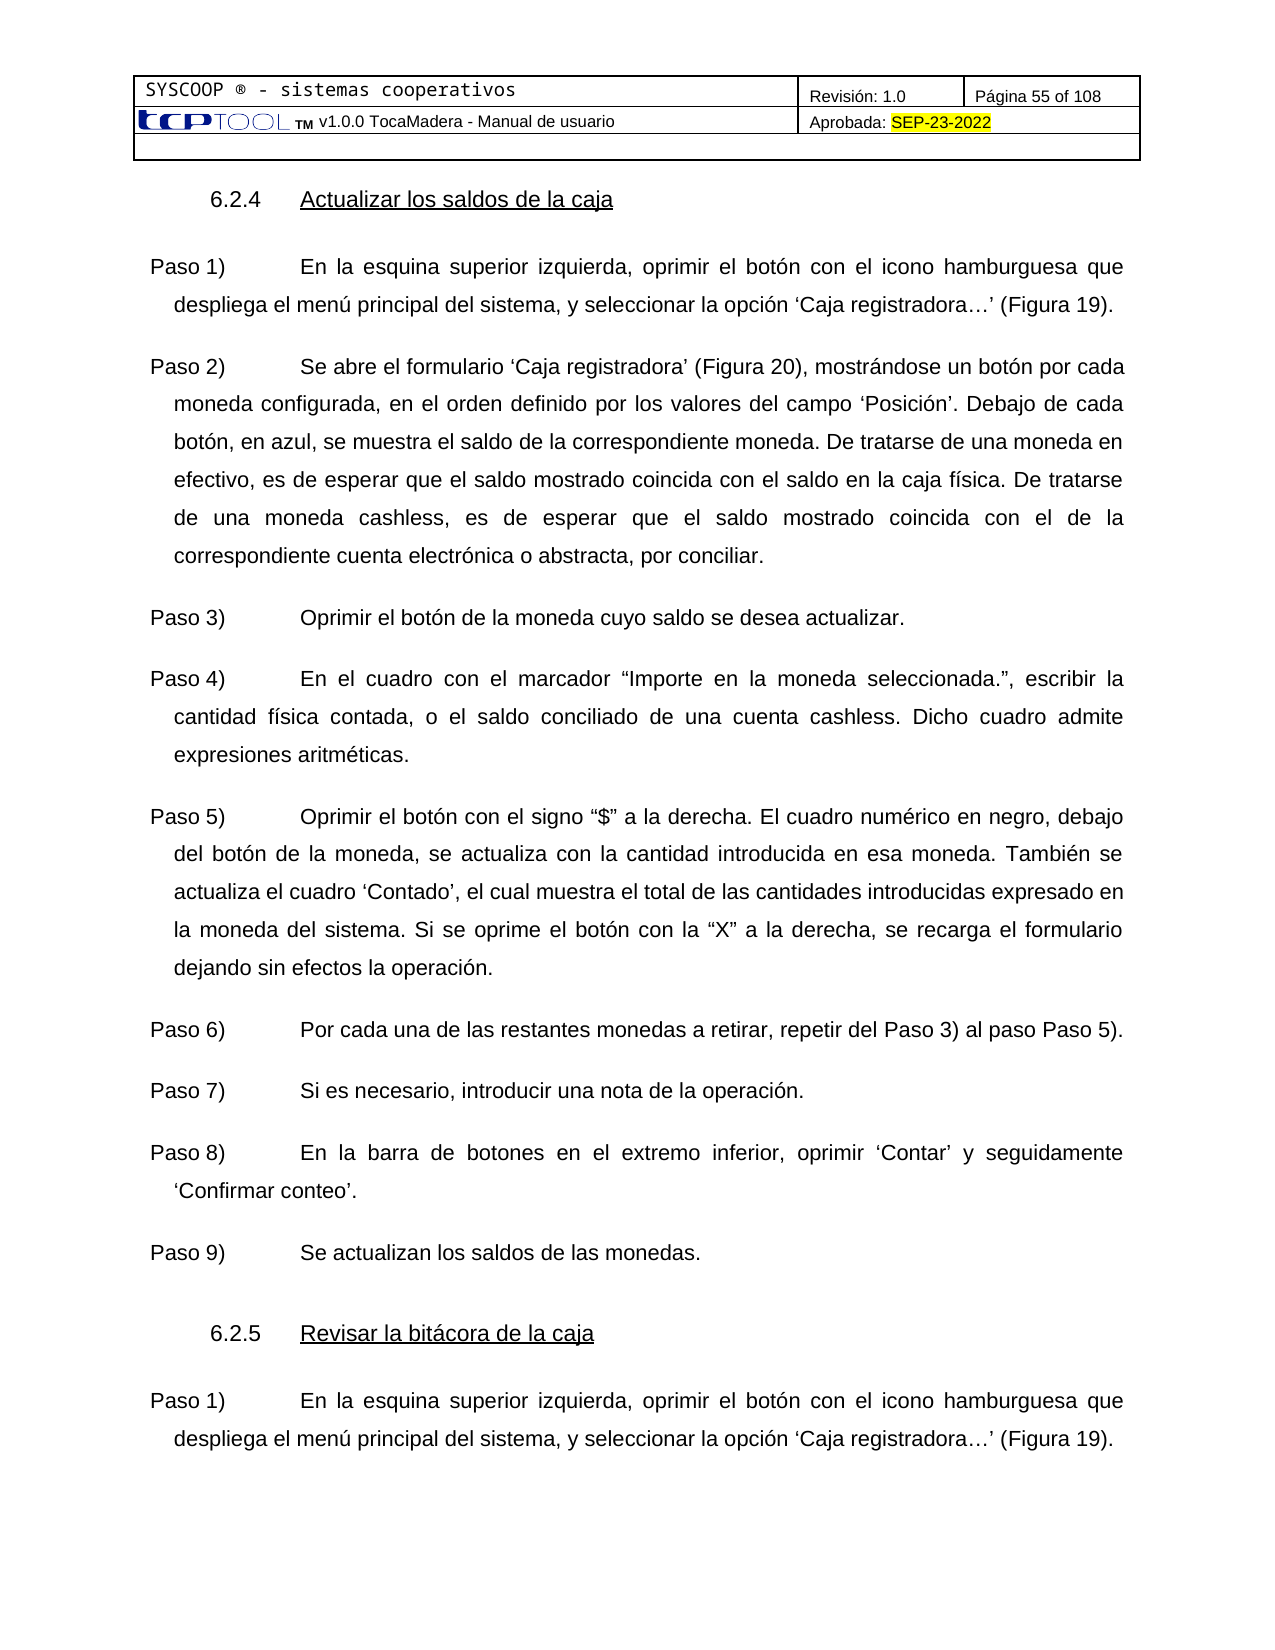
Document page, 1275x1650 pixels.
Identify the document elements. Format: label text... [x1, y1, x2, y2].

list En la esquina superior izquierda, oprimir el botón con el icono hamburguesa que despliega el menú principal del sistema, y seleccionar la opción ‘Caja registradora…’ (Figura 19). [150, 254, 1125, 317]
list Oprimir el botón con el signo “$” a la derecha. El cuadro numérico en negro, debajo del botón de la moneda, se actualiza con la cantidad introducida en esa moneda. También se actualiza el cuadro ‘Contado’, el cual muestra el total de las cantidades introducidas expresado en la moneda del sistema. Si se oprime el botón con la “X” a la derecha, se recarga el formulario dejando sin efectos la operación. [150, 803, 1125, 980]
list En la esquina superior izquierda, oprimir el botón con el icono hamburguesa que despliega el menú principal del sistema, y seleccionar la opción ‘Caja registradora…’ (Figura 19). [150, 1388, 1125, 1451]
subtitle Revisar la bitácora de la caja [210, 1319, 1125, 1346]
list Por cada una de las restantes monedas a retirar, repetir del Paso 3) al paso Paso 5). [150, 1017, 1125, 1042]
list Se abre el formulario ‘Caja registradora’ (Figura 20), mostrándose un botón por cada moneda configurada, en el orden definido por los valores del campo ‘Posición’. Debajo de cada botón, en azul, se muestra el saldo de la correspondiente moneda. De tratarse de una moneda en efectivo, es de esperar que el saldo mostrado coincida con el saldo en la caja física. De tratarse de una moneda cashless, es de esperar que el saldo mostrado coincida con el de la correspondiente cuenta electrónica o abstracta, por conciliar. [150, 353, 1125, 568]
list Se actualizan los saldos de las monedas. [150, 1240, 1125, 1265]
list Oprimir el botón de la moneda cuyo saldo se desea actualizar. [150, 604, 1125, 629]
list En el cuadro con el marcador “Importe en la moneda seleccionada.”, escribir la cantidad física contada, o el saldo conciliado de una cuenta cashless. Dicho cuadro admite expresiones aritméticas. [150, 666, 1125, 767]
list Si es necesario, introducir una nota de la operación. [150, 1078, 1125, 1103]
picture [138, 110, 290, 130]
subtitle Actualizar los saldos de la caja [210, 186, 1125, 212]
list En la barra de botones en el extremo inferior, oprimir ‘Contar’ y seguidamente ‘Confirmar conteo’. [150, 1140, 1125, 1203]
